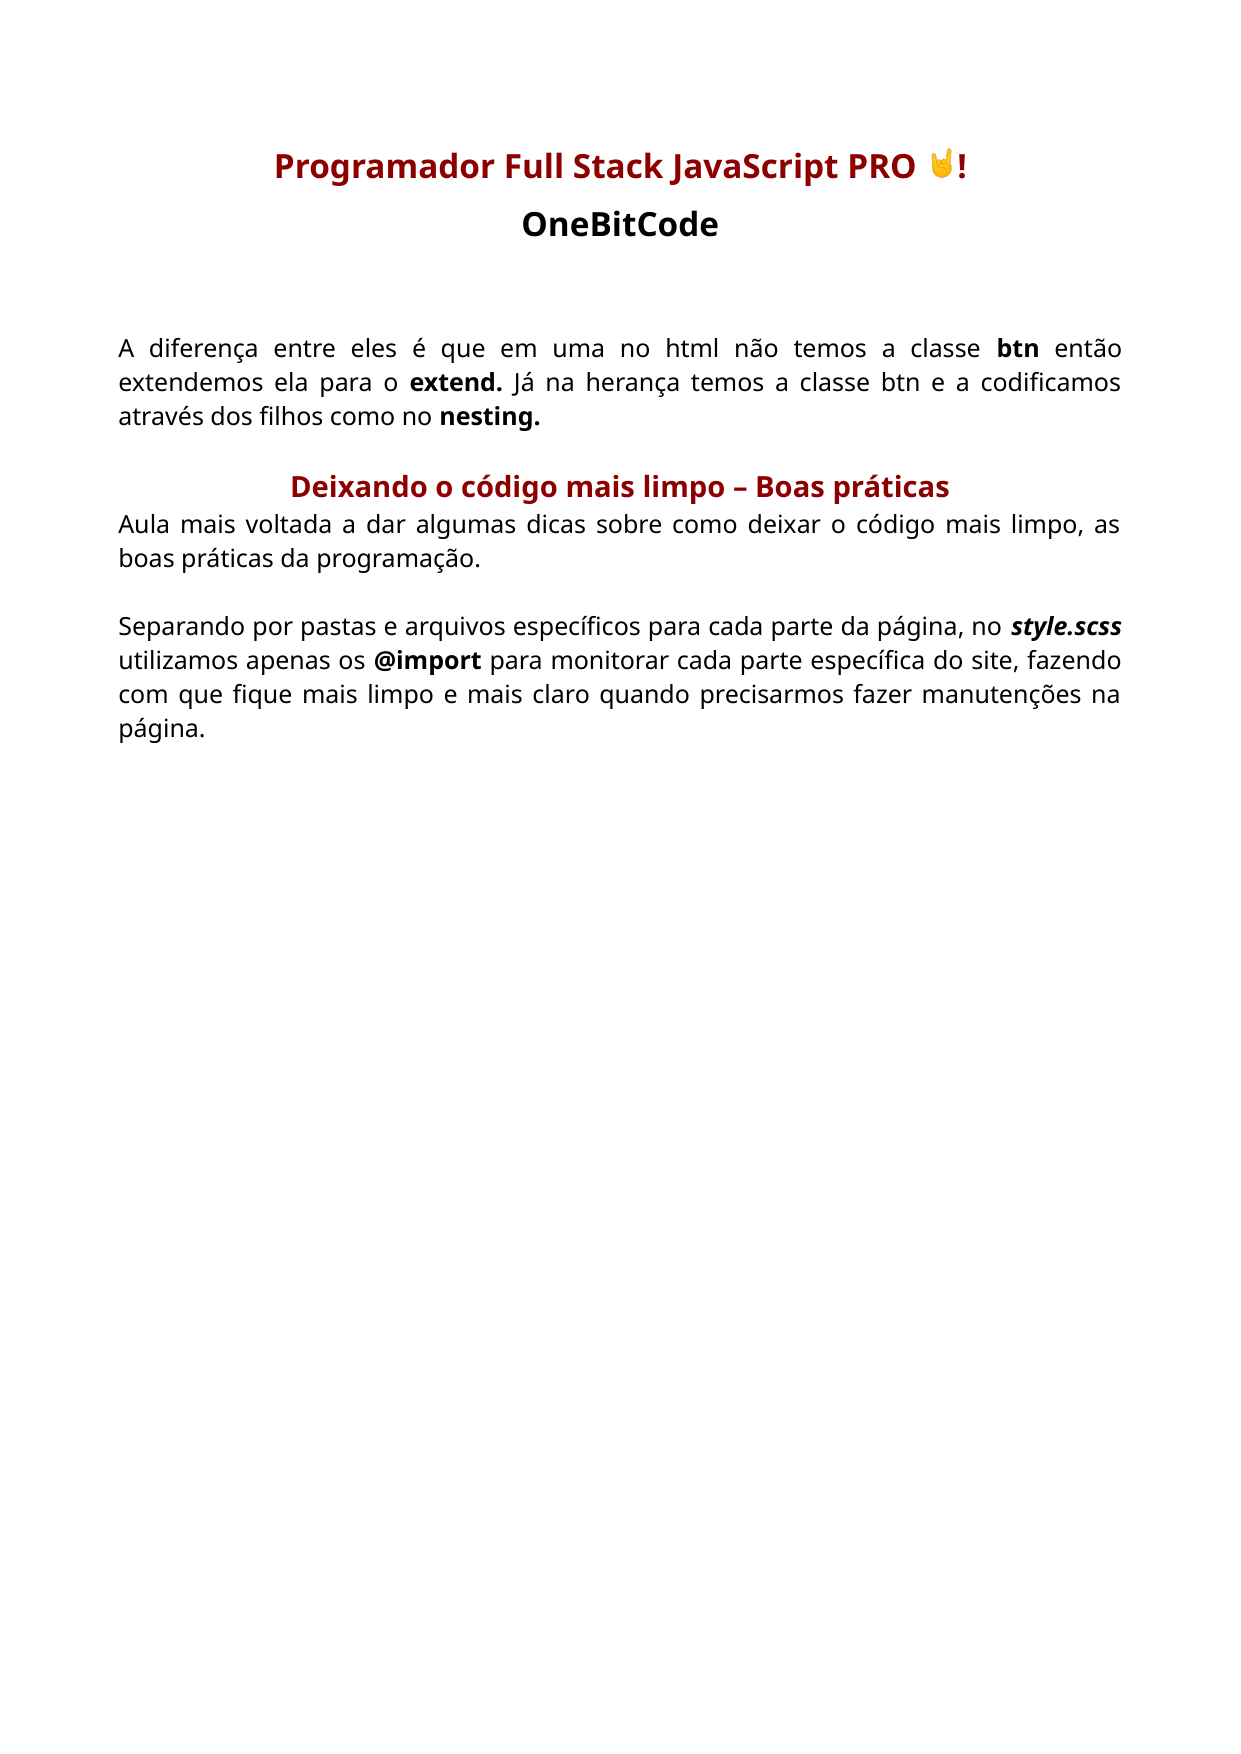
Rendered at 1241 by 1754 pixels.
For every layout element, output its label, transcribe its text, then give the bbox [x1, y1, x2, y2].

picture [925, 147, 958, 179]
text A diferença entre eles é que em uma no html não temos a classe btn então extendemos ela para o extend. Já na herança temos a classe btn e a codificamos através dos filhos como no nesting. [118, 330, 1122, 432]
text Aula mais voltada a dar algumas dicas sobre como deixar o código mais limpo, as boas práticas da programação. [118, 506, 1122, 574]
text Deixando o código mais limpo – Boas práticas [118, 467, 1122, 506]
text Separando por pastas e arquivos específicos para cada parte da página, no style.scss utilizamos apenas os @import para monitorar cada parte específica do site, fazendo com que fique mais limpo e mais claro quando precisarmos fazer manutenções na página. [118, 608, 1122, 745]
